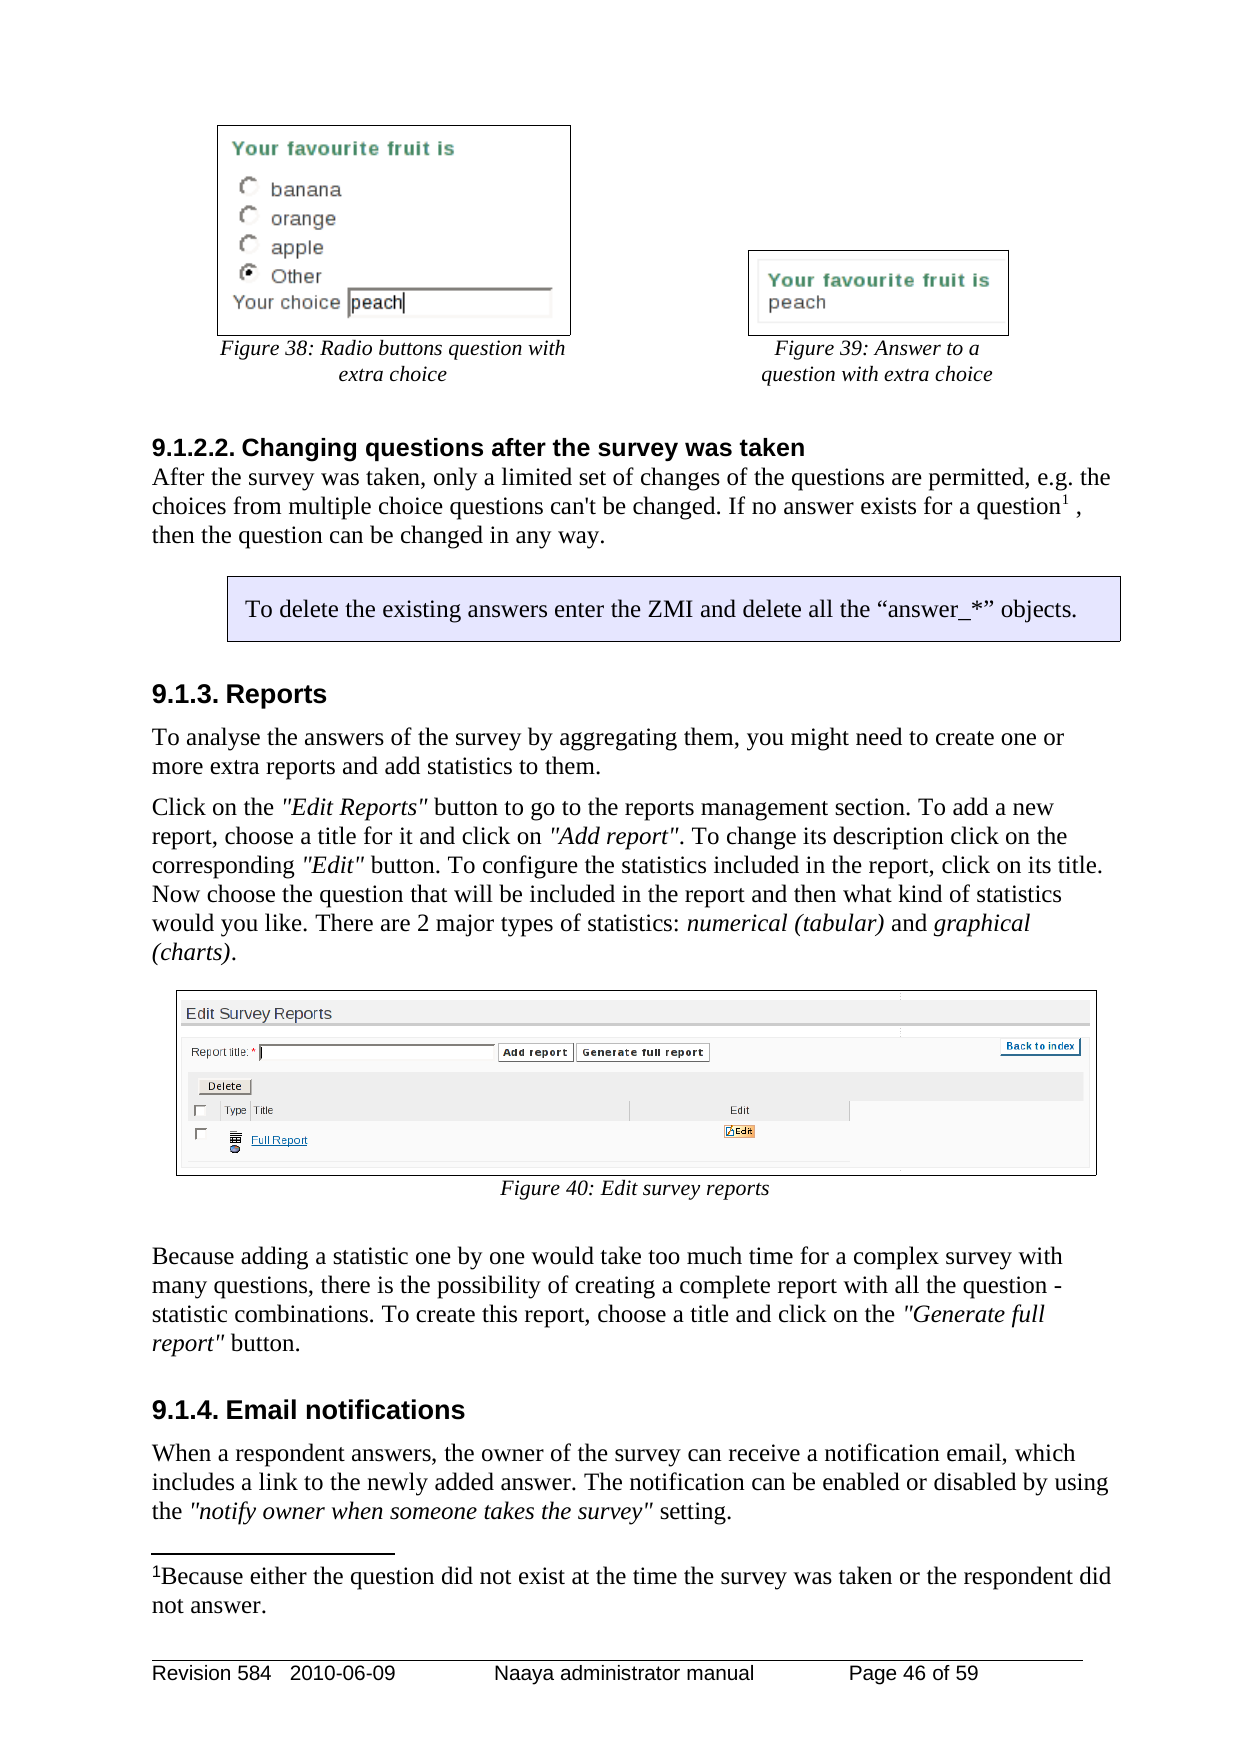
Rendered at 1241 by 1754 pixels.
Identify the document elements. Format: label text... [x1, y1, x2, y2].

text To analyse the answers of the survey by aggregating them, you might need to create one or more extra reports and add statistics to them. [152, 722, 1120, 780]
text Because either the question did not exist at the time the survey was taken or the respondent did not answer. [152, 1561, 1120, 1619]
text After the survey was taken, only a limited set of changes of the questions are permitted, e.g. the choices from multiple choice questions can't be changed. If no answer exists for a question , then the question can be changed in any way. [152, 462, 1120, 549]
picture [750, 252, 1006, 332]
text To delete the existing answers enter the ZMI and delete all the “answer_*” objects. [228, 577, 1120, 641]
picture [179, 993, 1094, 1172]
text Because adding a statistic one by one would take too much time for a complex survey with many questions, there is the possibility of creating a complete report with all the question - statistic combinations. To create this report, choose a title and click on the "Generate full report" button. [152, 1241, 1120, 1357]
subtitle Reports [152, 678, 1120, 709]
text [177, 991, 1096, 1175]
text When a respondent answers, the owner of the survey can receive a notification email, which includes a link to the newly added answer. The notification can be enabled or disabled by using the "notify owner when someone takes the survey" setting. [152, 1438, 1120, 1525]
table_header [636, 107, 1120, 392]
text Click on the "Edit Reports" button to go to the reports management section. To add a new report, choose a title for it and click on "Add report". To change its description click on the corresponding "Edit" button. To configure the statistics included in the report, click on its title. Now choose the question that will be included in the report and then what kind of statistics would you like. There are 2 major types of statistics: numerical (tabular) and graphical (charts). [152, 791, 1120, 966]
text Figure 40: Edit survey reports [176, 1176, 1096, 1200]
picture [220, 128, 568, 332]
table_header [152, 107, 636, 392]
subtitle Email notifications [152, 1394, 1120, 1425]
subtitle Changing questions after the survey was taken [152, 433, 1120, 462]
